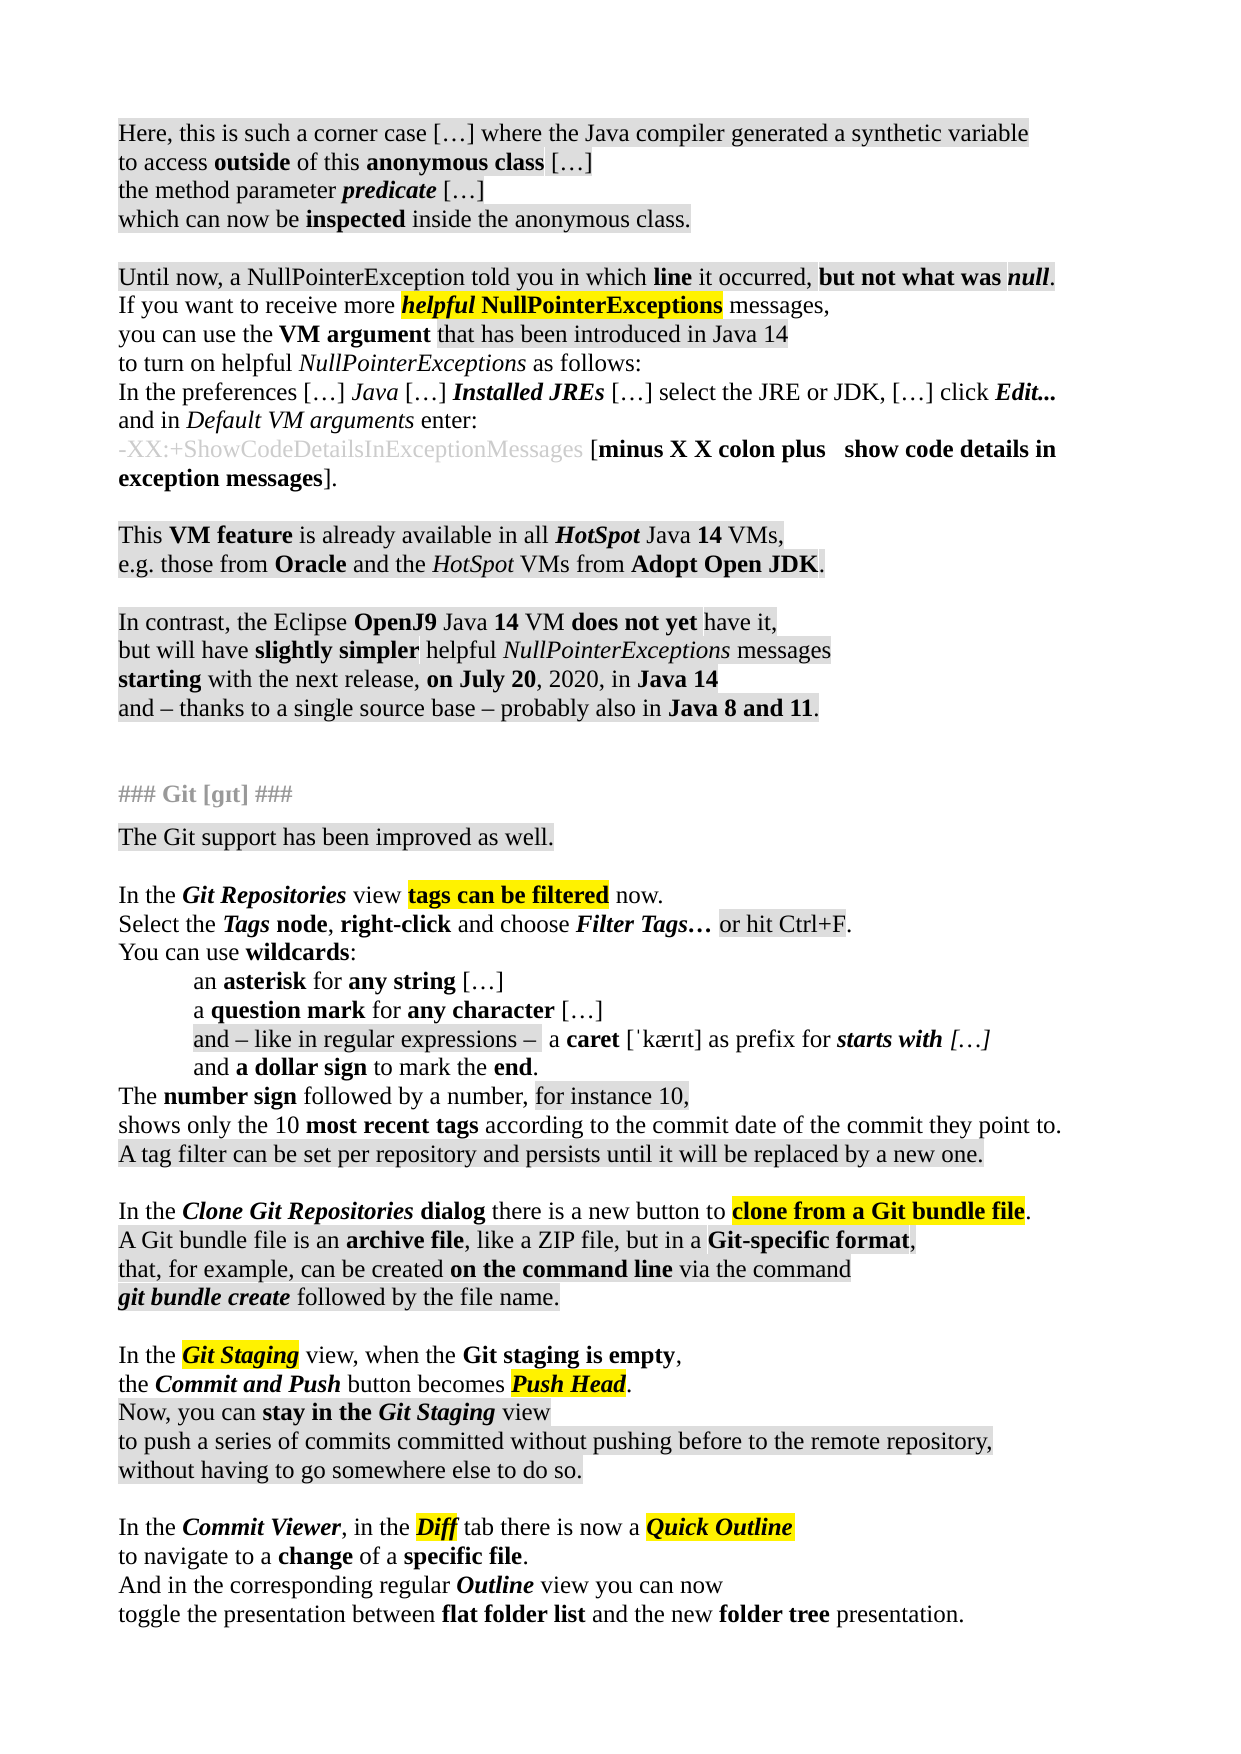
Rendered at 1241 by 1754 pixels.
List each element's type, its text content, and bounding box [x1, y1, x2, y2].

text In the Commit Viewer, in the Diff tab there is now a Quick Outline [118, 1512, 1122, 1541]
text to access outside of this anonymous class […] [118, 147, 1122, 176]
text Select the Tags node, right-click and choose Filter Tags… or hit Ctrl+F. [118, 909, 1122, 937]
text In the Git Staging view, when the Git staging is empty, [118, 1340, 1122, 1369]
text an asterisk for any string […] [118, 966, 1122, 995]
text toggle the presentation between flat folder list and the new folder tree presentation. [118, 1599, 1122, 1627]
text which can now be inspected inside the anonymous class. [118, 204, 1122, 233]
text to push a series of commits committed without pushing before to the remote repository, [118, 1426, 1122, 1455]
text ### Git [ɡɪt] ### [118, 779, 1122, 808]
text In the Git Repositories view tags can be filtered now. [118, 880, 1122, 909]
text Here, this is such a corner case […] where the Java compiler generated a synthetic variable [118, 118, 1122, 147]
text without having to go somewhere else to do so. [118, 1455, 1122, 1484]
text You can use wildcards: [118, 937, 1122, 966]
text If you want to receive more helpful NullPointerExceptions messages, [118, 291, 1122, 319]
text Until now, a NullPointerException told you in which line it occurred, but not what was null. [118, 262, 1122, 291]
text the method parameter predicate […] [118, 176, 1122, 204]
text that, for example, can be created on the command line via the command [118, 1254, 1122, 1282]
text shows only the 10 most recent tags according to the commit date of the commit they point to. [118, 1110, 1122, 1139]
text and in Default VM arguments enter: [118, 406, 1122, 434]
text starting with the next release, on July 20, 2020, in Java 14 [118, 664, 1122, 693]
text and – like in regular expressions – a caret [ˈkærɪt] as prefix for starts with […] [118, 1024, 1122, 1052]
text A Git bundle file is an archive file, like a ZIP file, but in a Git-specific format, [118, 1225, 1122, 1254]
text e.g. those from Oracle and the HotSpot VMs from Adopt Open JDK. [118, 549, 1122, 578]
text a question mark for any character […] [118, 995, 1122, 1024]
text And in the corresponding regular Outline view you can now [118, 1570, 1122, 1599]
text and – thanks to a single source base – probably also in Java 8 and 11. [118, 693, 1122, 722]
text git bundle create followed by the file name. [118, 1282, 1122, 1311]
text In the Clone Git Repositories dialog there is a new button to clone from a Git bundle file. [118, 1196, 1122, 1225]
text In the preferences […] Java […] Installed JREs […] select the JRE or JDK, […] click Edit... [118, 377, 1122, 406]
text In contrast, the Eclipse OpenJ9 Java 14 VM does not yet have it, [118, 607, 1122, 636]
text -XX:+ShowCodeDetailsInExceptionMessages [minus X X colon plus show code details in exception messages]. [118, 434, 1122, 492]
text A tag filter can be set per repository and persists until it will be replaced by a new one. [118, 1139, 1122, 1167]
text and a dollar sign to mark the end. [118, 1052, 1122, 1081]
text the Commit and Push button becomes Push Head. [118, 1369, 1122, 1397]
text Now, you can stay in the Git Staging view [118, 1397, 1122, 1426]
text to turn on helpful NullPointerExceptions as follows: [118, 348, 1122, 377]
text The number sign followed by a number, for instance 10, [118, 1081, 1122, 1110]
text but will have slightly simpler helpful NullPointerExceptions messages [118, 636, 1122, 664]
text to navigate to a change of a specific file. [118, 1541, 1122, 1570]
text This VM feature is already available in all HotSpot Java 14 VMs, [118, 521, 1122, 549]
text you can use the VM argument that has been introduced in Java 14 [118, 319, 1122, 348]
text The Git support has been improved as well. [118, 822, 1122, 851]
